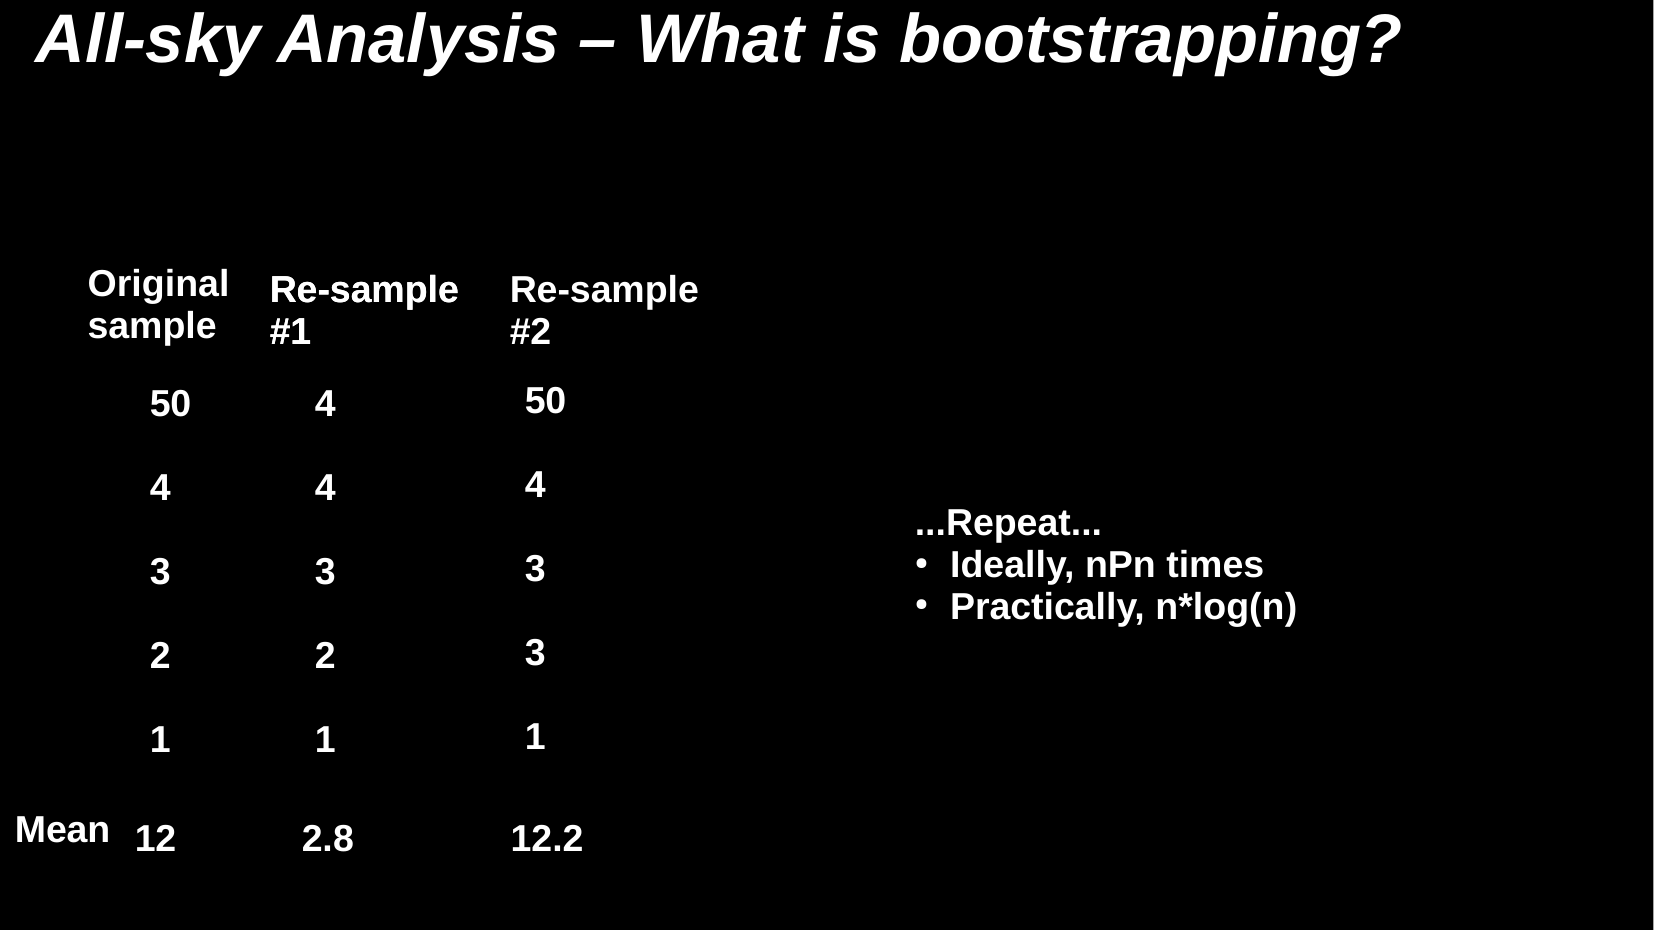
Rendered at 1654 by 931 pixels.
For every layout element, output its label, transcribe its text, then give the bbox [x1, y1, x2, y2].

text_box 12 2.8 12.2 [136, 810, 1291, 867]
text_box 50 4 3 3 1 [510, 372, 601, 766]
text_box Re-sample #2 [495, 261, 725, 361]
text_box ...Repeat... Ideally, nPn times Practically, n*log(n) [900, 493, 1381, 635]
text_box 50 4 3 2 1 [135, 375, 226, 768]
text_box Mean [0, 801, 136, 901]
text_box Original sample [72, 255, 256, 354]
text_box All-sky Analysis – What is bootstrapping? [0, 0, 1564, 77]
text_box Re-sample #1 [255, 261, 485, 361]
text_box 4 4 3 2 1 [300, 375, 391, 768]
